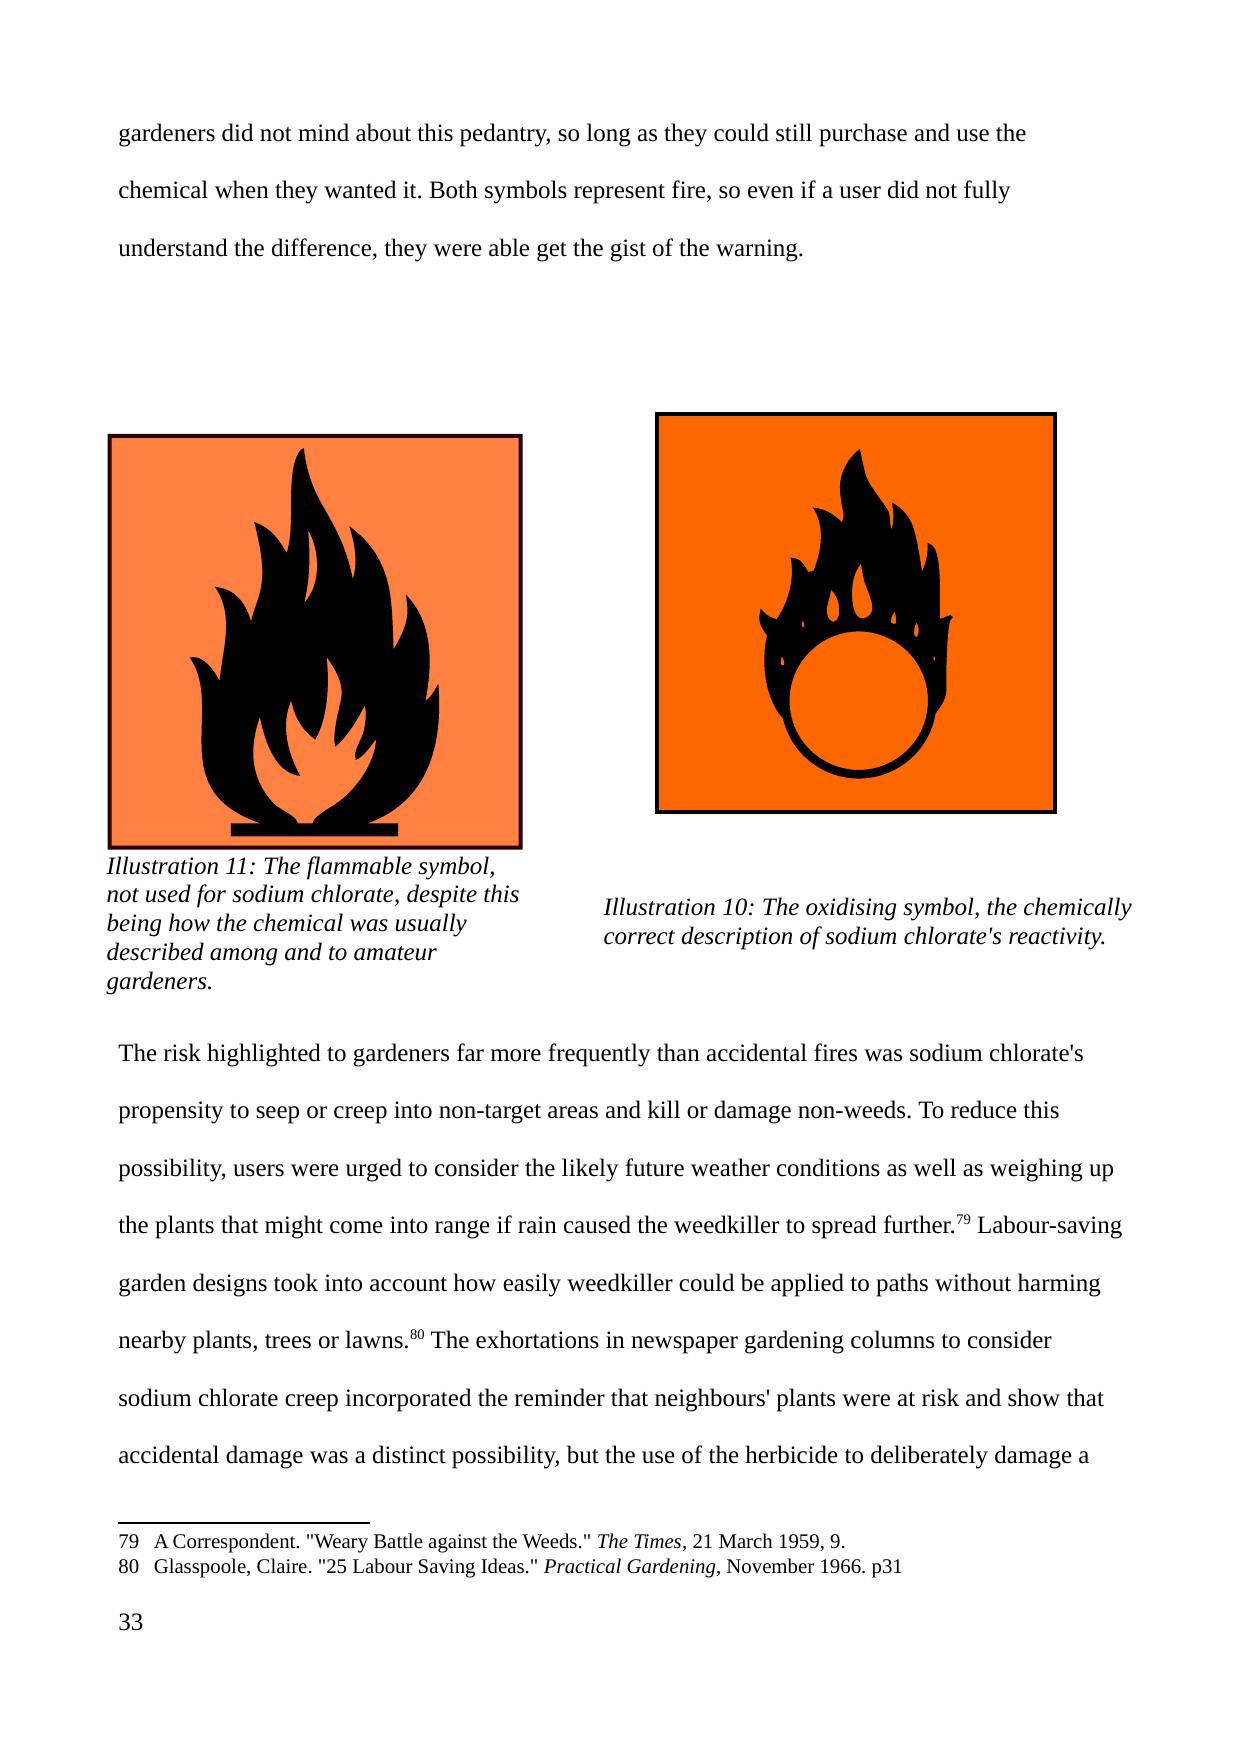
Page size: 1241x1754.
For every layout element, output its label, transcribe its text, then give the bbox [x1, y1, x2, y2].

text The risk highlighted to gardeners far more frequently than accidental fires was sodium chlorate's propensity to seep or creep into non-target areas and kill or damage non-weeds. To reduce this possibility, users were urged to consider the likely future weather conditions as well as weighing up the plants that might come into range if rain caused the weedkiller to spread further. Labour-saving garden designs took into account how easily weedkiller could be applied to paths without harming nearby plants, trees or lawns. The exhortations in newspaper gardening columns to consider sodium chlorate creep incorporated the reminder that neighbours' plants were at risk and show that accidental damage was a distinct possibility, but the use of the herbicide to deliberately damage a [118, 1038, 1122, 1469]
text Glasspoole, Claire. "25 Labour Saving Ideas." Practical Gardening, November 1966. p31 [118, 1553, 1122, 1578]
text Illustration 10: The oxidising symbol, the chemically correct description of sodium chlorate's reactivity. [603, 361, 1135, 949]
text gardeners did not mind about this pedantry, so long as they could still purchase and use the chemical when they wanted it. Both symbols represent fire, so even if a user did not fully understand the difference, they were able get the gist of the warning. [118, 118, 1122, 262]
text Illustration 11: The flammable symbol, not used for sodium chlorate, despite this being how the chemical was usually described among and to amateur gardeners. [106, 433, 524, 994]
text A Correspondent. "Weary Battle against the Weeds." The Times, 21 March 1959, 9. [118, 1529, 1122, 1553]
